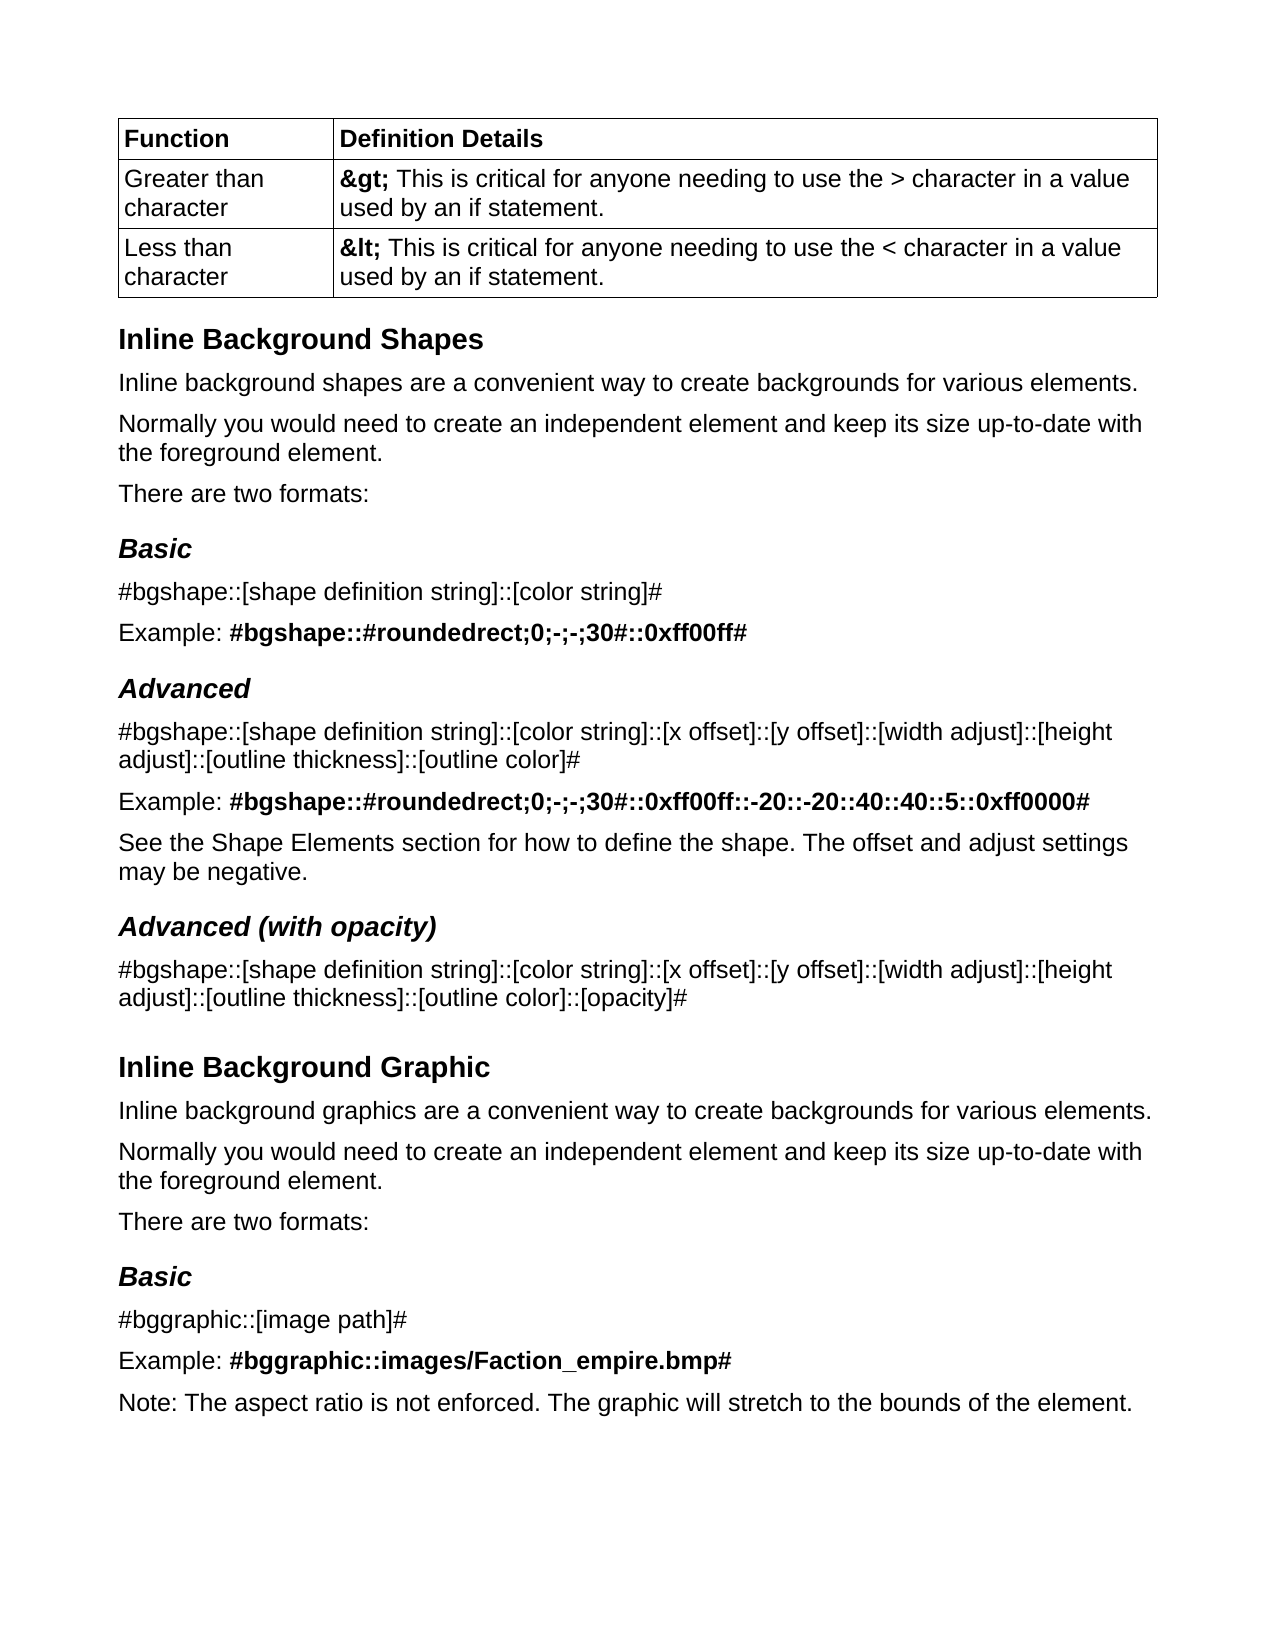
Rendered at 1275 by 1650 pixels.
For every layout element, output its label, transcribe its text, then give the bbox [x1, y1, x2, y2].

table_cell &lt; This is critical for anyone needing to use the < character in a value used by an if statement. [334, 229, 1157, 297]
text Normally you would need to create an independent element and keep its size up-to-date with the foreground element. [118, 1137, 1157, 1194]
text Inline background graphics are a convenient way to create backgrounds for various elements. [118, 1096, 1157, 1124]
text #bgshape::[shape definition string]::[color string]# [118, 577, 1157, 606]
text #bgshape::[shape definition string]::[color string]::[x offset]::[y offset]::[width adjust]::[height adjust]::[outline thickness]::[outline color]# [118, 716, 1157, 774]
subtitle Advanced [118, 672, 1157, 704]
table_header Definition Details [334, 119, 1157, 158]
subtitle Basic [118, 1261, 1157, 1292]
text Example: #bgshape::#roundedrect;0;-;-;30#::0xff00ff# [118, 618, 1157, 647]
table_cell &gt; This is critical for anyone needing to use the > character in a value used by an if statement. [334, 160, 1157, 227]
text Note: The aspect ratio is not enforced. The graphic will stretch to the bounds of the element. [118, 1387, 1157, 1416]
table_header Function [119, 119, 333, 158]
table_cell Less than character [119, 229, 333, 297]
text See the Shape Elements section for how to define the shape. The offset and adjust settings may be negative. [118, 828, 1157, 885]
text Example: #bggraphic::images/Faction_empire.bmp# [118, 1346, 1157, 1375]
subtitle Basic [118, 533, 1157, 564]
text Inline background shapes are a convenient way to create backgrounds for various elements. [118, 368, 1157, 396]
subtitle Inline Background Graphic [118, 1049, 1157, 1083]
text There are two formats: [118, 479, 1157, 508]
text Normally you would need to create an independent element and keep its size up-to-date with the foreground element. [118, 409, 1157, 466]
text There are two formats: [118, 1207, 1157, 1236]
text #bggraphic::[image path]# [118, 1305, 1157, 1334]
table_cell Greater than character [119, 160, 333, 227]
text #bgshape::[shape definition string]::[color string]::[x offset]::[y offset]::[width adjust]::[height adjust]::[outline thickness]::[outline color]::[opacity]# [118, 954, 1157, 1012]
subtitle Inline Background Shapes [118, 322, 1157, 355]
text Example: #bgshape::#roundedrect;0;-;-;30#::0xff00ff::-20::-20::40::40::5::0xff0000# [118, 786, 1157, 815]
subtitle Advanced (with opacity) [118, 910, 1157, 942]
